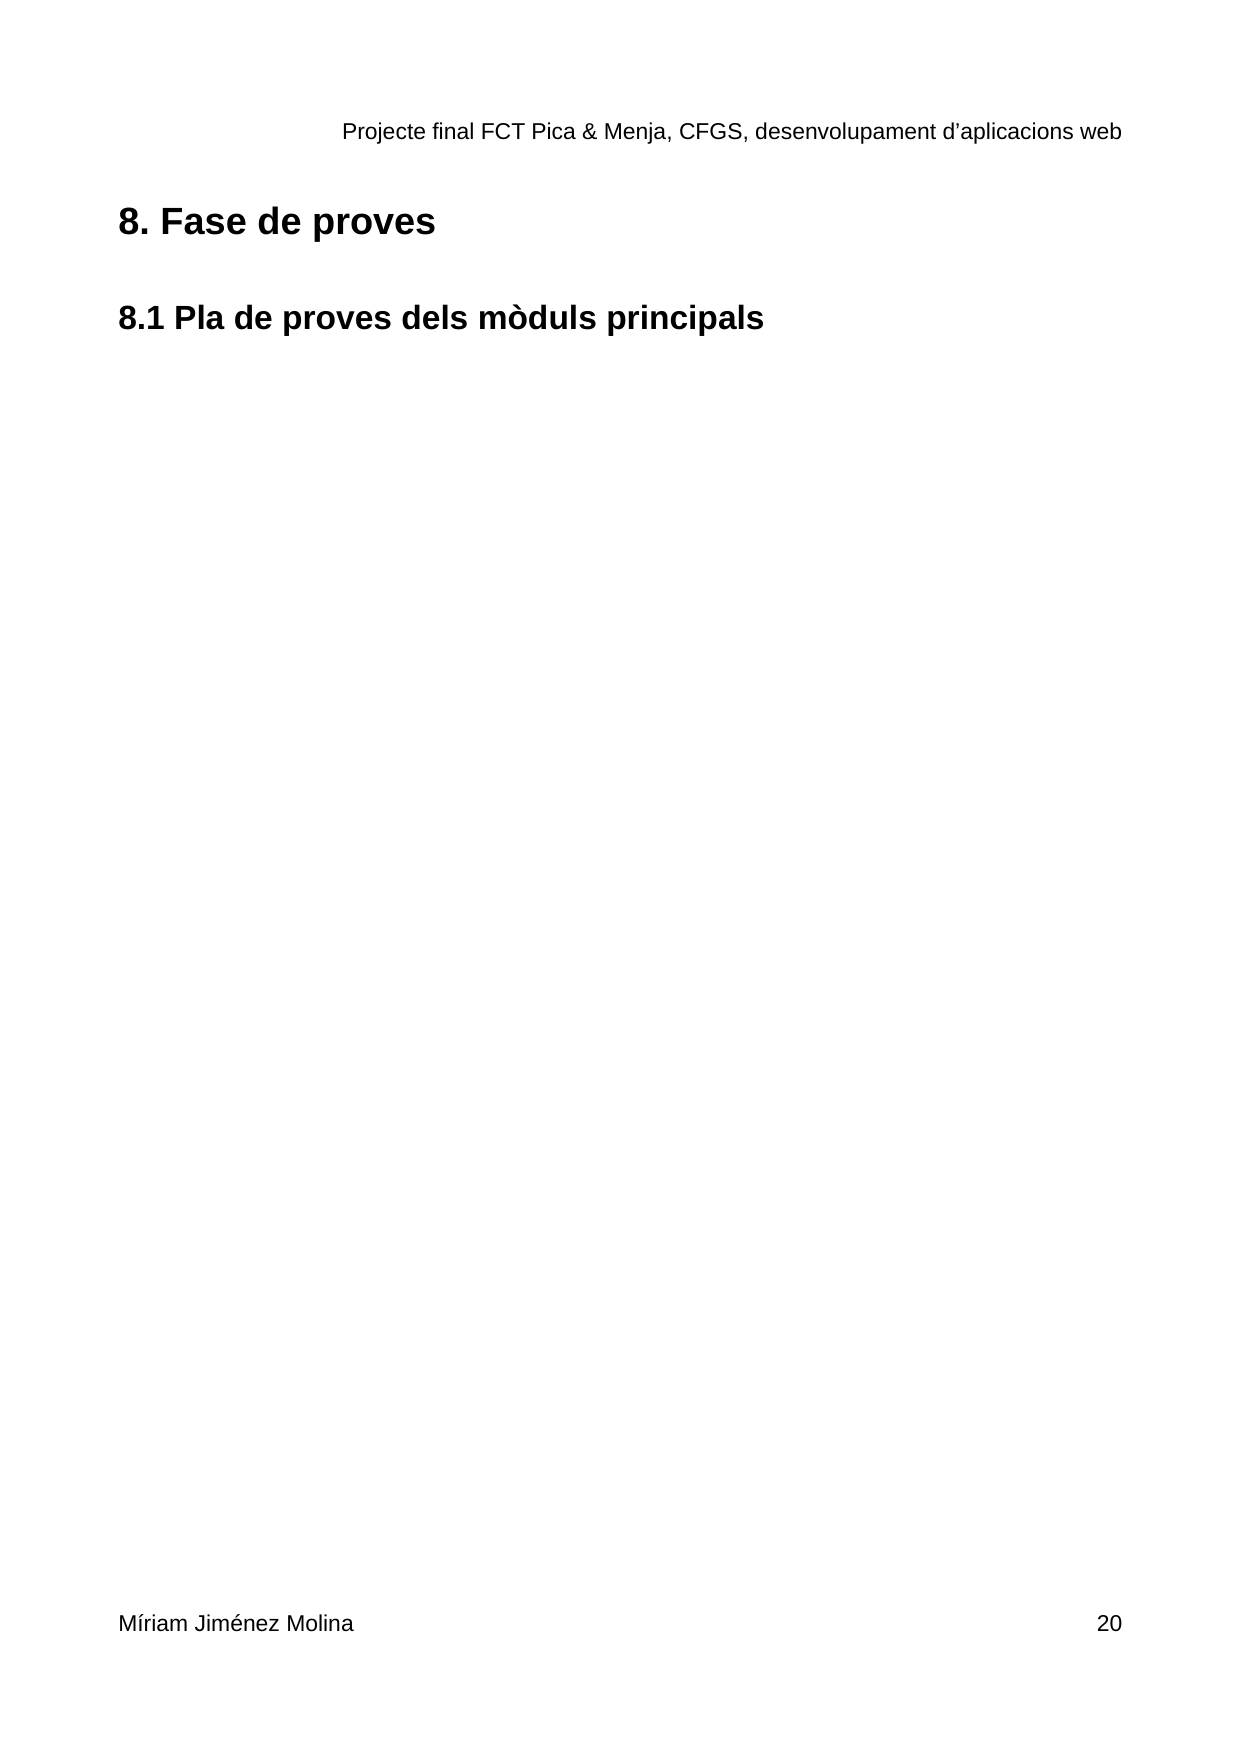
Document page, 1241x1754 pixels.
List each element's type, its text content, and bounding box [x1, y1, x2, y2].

subtitle 8. Fase de proves [118, 199, 1122, 243]
subtitle 8.1 Pla de proves dels mòduls principals [118, 298, 1122, 336]
